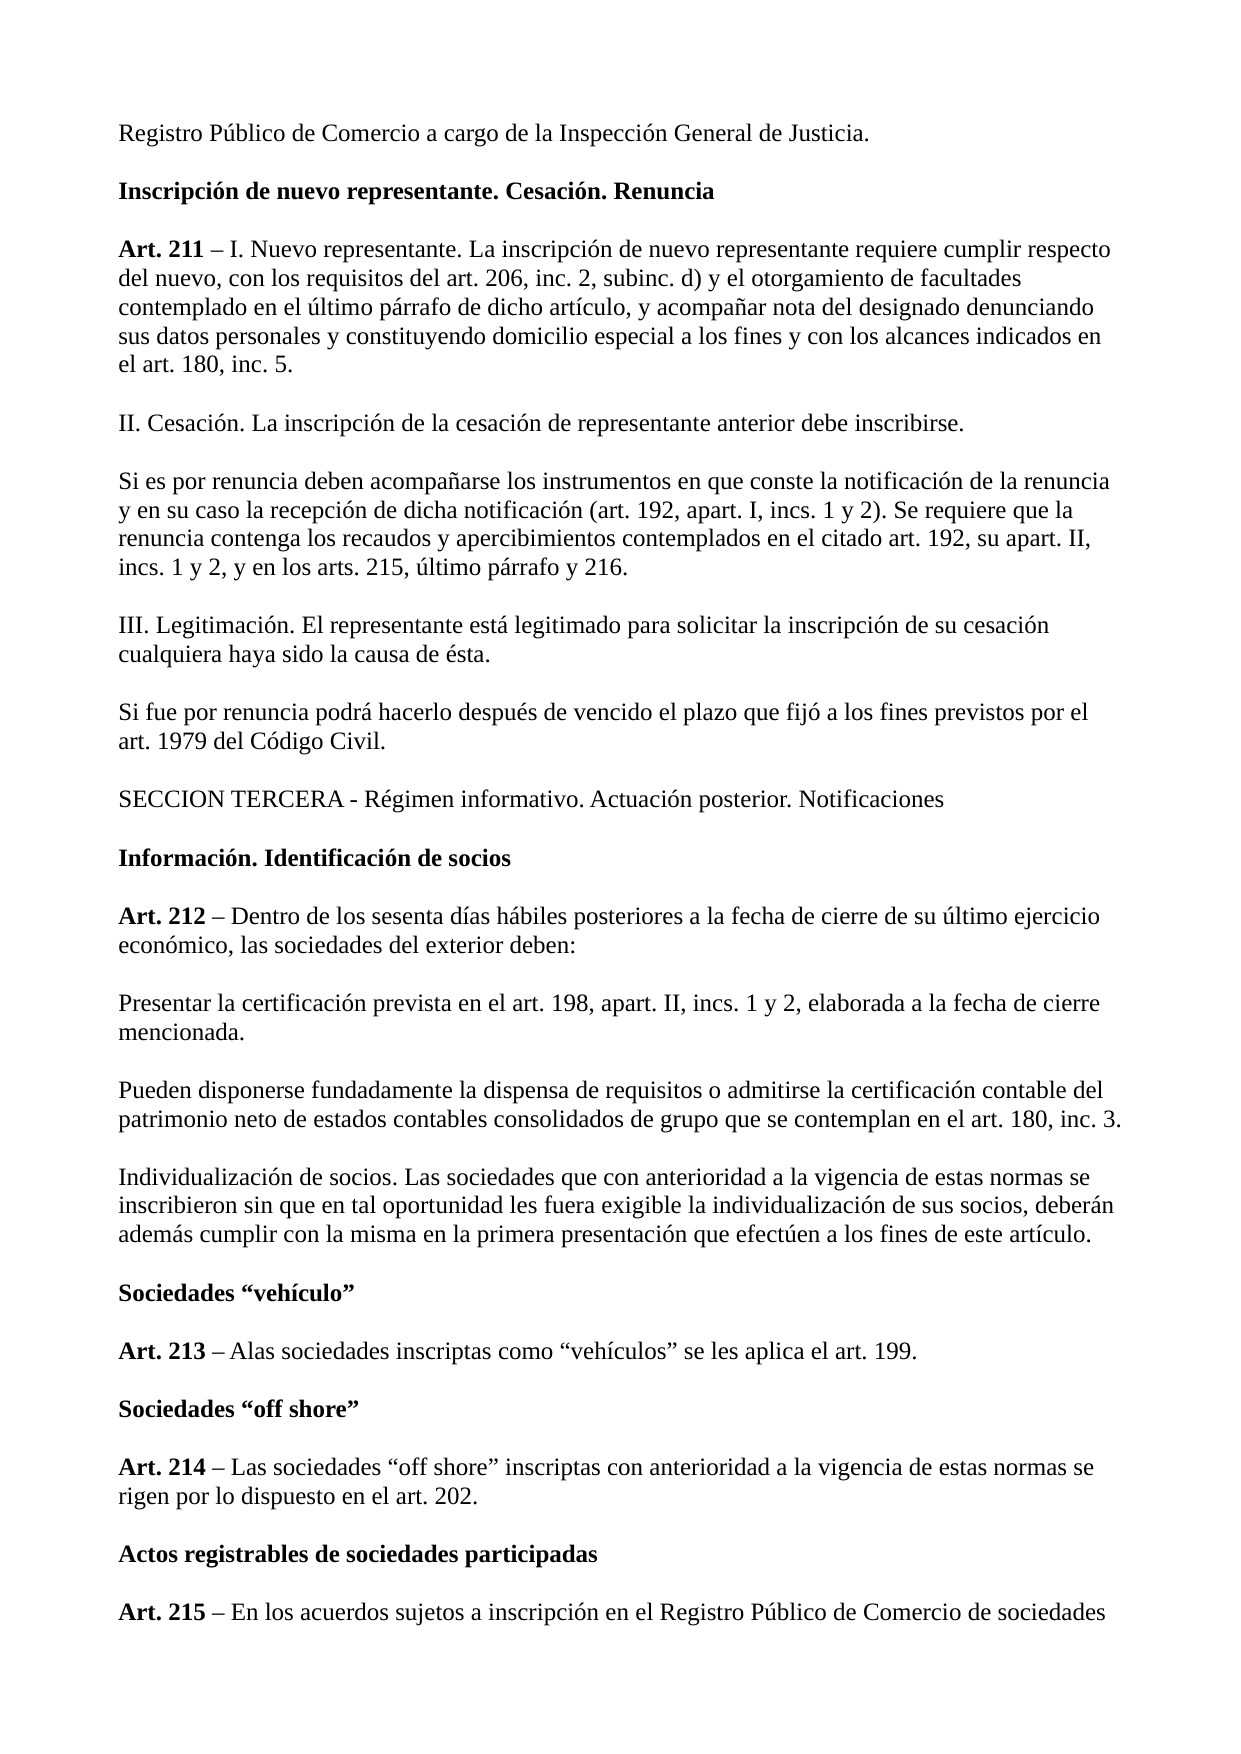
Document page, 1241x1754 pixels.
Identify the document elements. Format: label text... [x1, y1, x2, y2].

table_header Registro Público de Comercio a cargo de la Inspección General de Justicia. Inscripción de nuevo representante. Cesación. Renuncia Art. 211 – I. Nuevo representante. La inscripción de nuevo representante requiere cumplir respecto del nuevo, con los requisitos del art. 206, inc. 2, subinc. d) y el otorgamiento de facultades contemplado en el último párrafo de dicho artículo, y acompañar nota del designado denunciando sus datos personales y constituyendo domicilio especial a los fines y con los alcances indicados en el art. 180, inc. 5. II. Cesación. La inscripción de la cesación de representante anterior debe inscribirse. Si es por renuncia deben acompañarse los instrumentos en que conste la notificación de la renuncia y en su caso la recepción de dicha notificación (art. 192, apart. I, incs. 1 y 2). Se requiere que la renuncia contenga los recaudos y apercibimientos contemplados en el citado art. 192, su apart. II, incs. 1 y 2, y en los arts. 215, último párrafo y 216. III. Legitimación. El representante está legitimado para solicitar la inscripción de su cesación cualquiera haya sido la causa de ésta. Si fue por renuncia podrá hacerlo después de vencido el plazo que fijó a los fines previstos por el art. 1979 del Código Civil. SECCION TERCERA - Régimen informativo. Actuación posterior. Notificaciones Información. Identificación de socios Art. 212 – Dentro de los sesenta días hábiles posteriores a la fecha de cierre de su último ejercicio económico, las sociedades del exterior deben: Presentar la certificación prevista en el art. 198, apart. II, incs. 1 y 2, elaborada a la fecha de cierre mencionada. Pueden disponerse fundadamente la dispensa de requisitos o admitirse la certificación contable del patrimonio neto de estados contables consolidados de grupo que se contemplan en el art. 180, inc. 3. Individualización de socios. Las sociedades que con anterioridad a la vigencia de estas normas se inscribieron sin que en tal oportunidad les fuera exigible la individualización de sus socios, deberán además cumplir con la misma en la primera presentación que efectúen a los fines de este artículo. Sociedades “vehículo” Art. 213 – Alas sociedades inscriptas como “vehículos” se les aplica el art. 199. Sociedades “off shore” Art. 214 – Las sociedades “off shore” inscriptas con anterioridad a la vigencia de estas normas se rigen por lo dispuesto en el art. 202. Actos registrables de sociedades participadas Art. 215 – En los acuerdos sujetos a inscripción en el Registro Público de Comercio de sociedades [118, 118, 1122, 1626]
